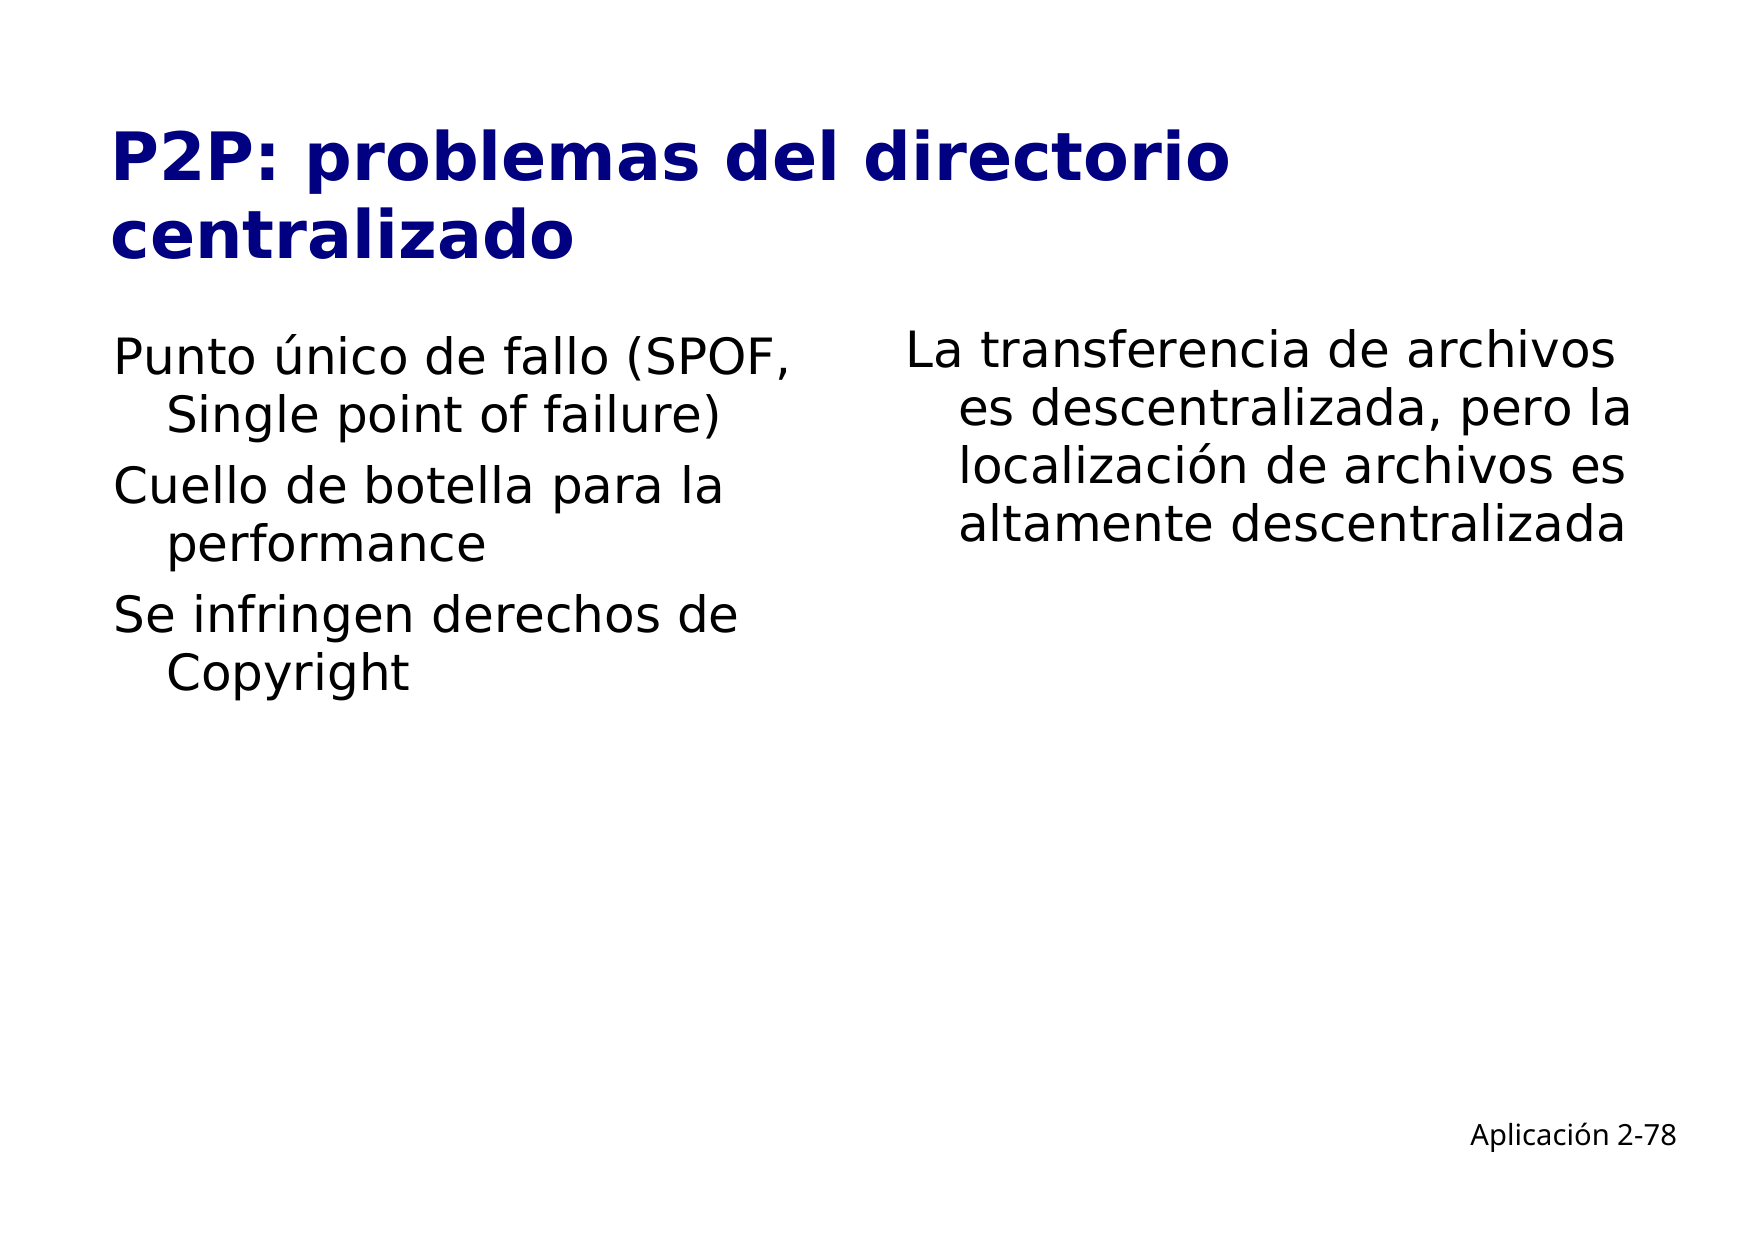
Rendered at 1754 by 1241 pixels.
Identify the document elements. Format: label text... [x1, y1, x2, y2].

title P2P: problemas del directorio centralizado [95, 88, 1671, 305]
list La transferencia de archivos es descentralizada, pero la localización de archivos es altamente descentralizada [902, 320, 1672, 1109]
list Punto único de fallo (SPOF, Single point of failure) Cuello de botella para la performance Se infringen derechos de Copyright [95, 320, 865, 1125]
